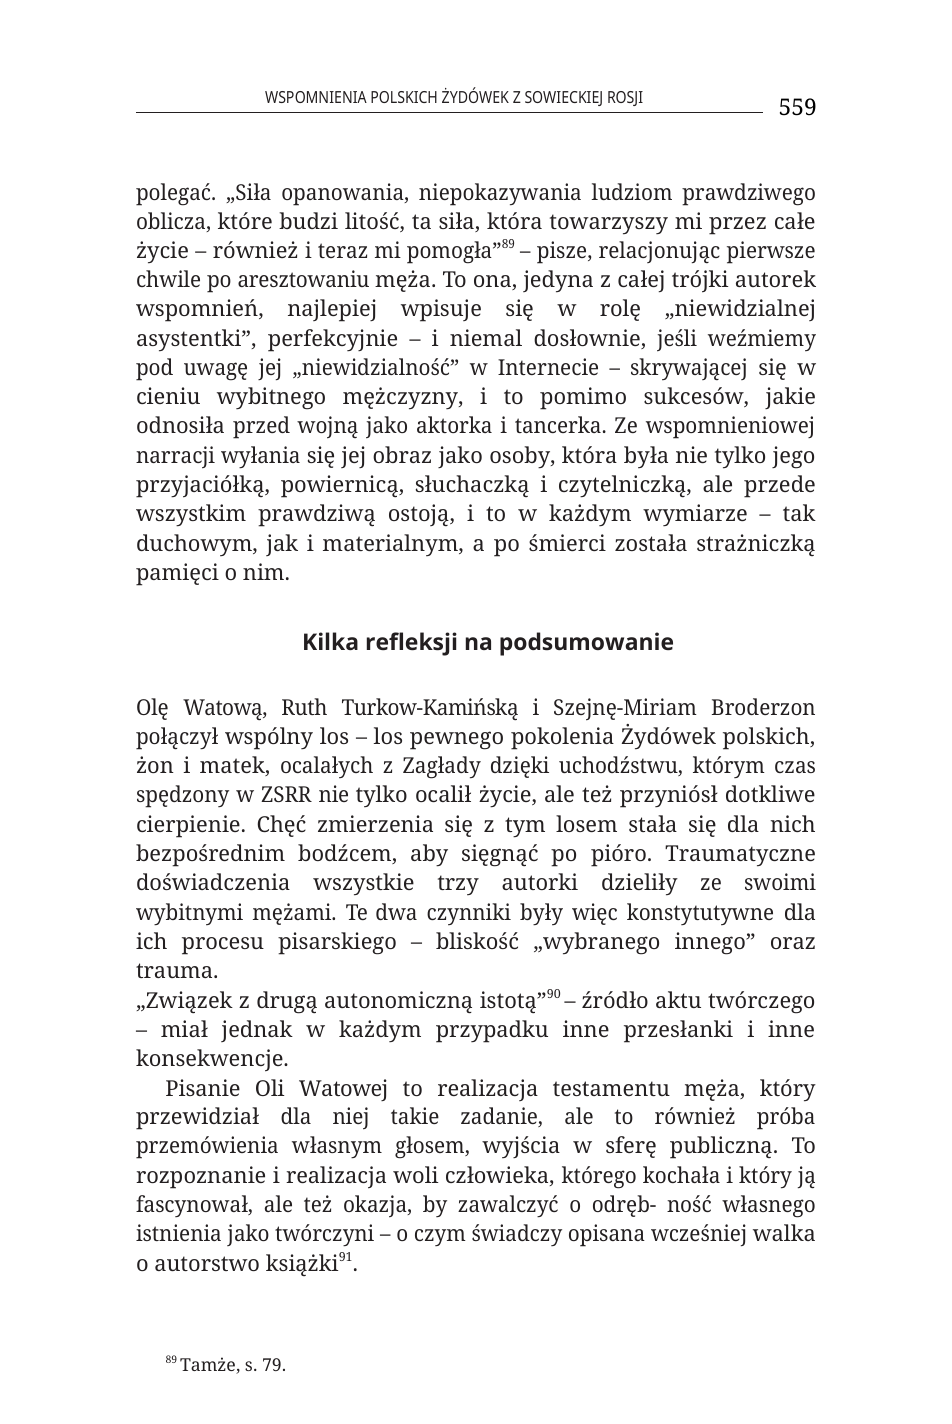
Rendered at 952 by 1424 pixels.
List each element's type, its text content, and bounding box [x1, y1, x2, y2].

text Olę Watową, Ruth Turkow-Kamińską i Szejnę-Miriam Broderzon połączył wspólny los – los pewnego pokolenia Żydówek polskich, żon i matek, ocalałych z Zagłady dzięki uchodźstwu, którym czas spędzony w ZSRR nie tylko ocalił życie, ale też przyniósł dotkliwe cierpienie. Chęć zmierzenia się z tym losem stała się dla nich bezpośrednim bodźcem, aby sięgnąć po pióro. Traumatyczne doświadczenia wszystkie trzy autorki dzieliły ze swoimi wybitnymi mężami. Te dwa czynniki były więc konstytutywne dla ich procesu pisarskiego – bliskość „wybranego innego” oraz trauma. [136, 692, 816, 985]
text 89 Tamże, s. 79. [165, 1354, 828, 1376]
subtitle Kilka refleksji na podsumowanie [302, 626, 828, 657]
text „Związek z drugą autonomiczną istotą”90 – źródło aktu twórczego – miał jednak w każdym przypadku inne przesłanki i inne konsekwencje. [136, 985, 815, 1073]
text polegać. „Siła opanowania, niepokazywania ludziom prawdziwego oblicza, które budzi litość, ta siła, która towarzyszy mi przez całe życie – również i teraz mi pomogła”89 – pisze, relacjonując pierwsze chwile po aresztowaniu męża. To ona, jedyna z całej trójki autorek wspomnień, najlepiej wpisuje się w rolę „niewidzialnej asystentki”, perfekcyjnie – i niemal dosłownie, jeśli weźmiemy pod uwagę jej „niewidzialność” w Internecie – skrywającej się w cieniu wybitnego mężczyzny, i to pomimo sukcesów, jakie odnosiła przed wojną jako aktorka i tancerka. Ze wspomnieniowej narracji wyłania się jej obraz jako osoby, która była nie tylko jego przyjaciółką, powiernicą, słuchaczką i czytelniczką, ale przede wszystkim prawdziwą ostoją, i to w każdym wymiarze – tak duchowym, jak i materialnym, a po śmierci została strażniczką pamięci o nim. [136, 177, 816, 587]
text Pisanie Oli Watowej to realizacja testamentu męża, który przewidział dla niej takie zadanie, ale to również próba przemówienia własnym głosem, wyjścia w sferę publiczną. To rozpoznanie i realizacja woli człowieka, którego kochała i który ją fascynował, ale też okazja, by zawalczyć o odręb- ność własnego istnienia jako twórczyni – o czym świadczy opisana wcześniej walka o autorstwo książki91. [136, 1073, 816, 1277]
